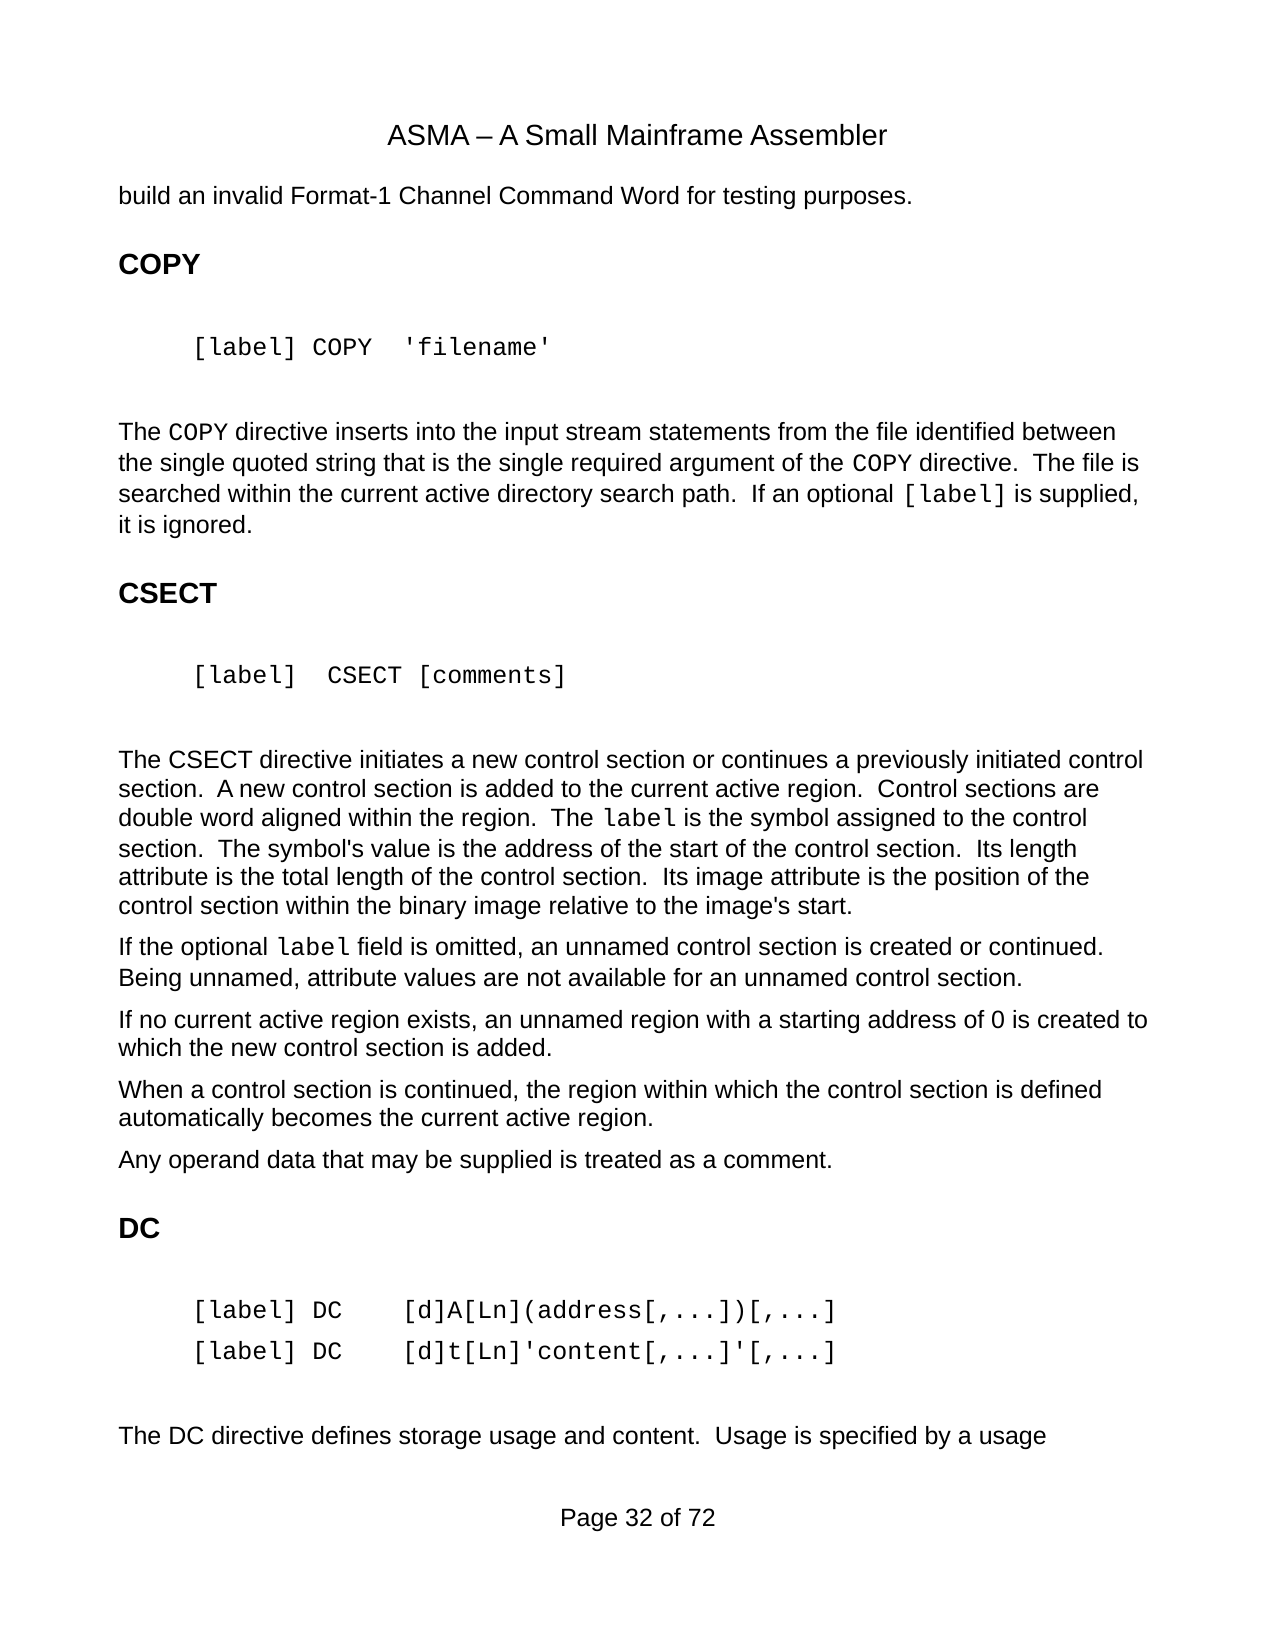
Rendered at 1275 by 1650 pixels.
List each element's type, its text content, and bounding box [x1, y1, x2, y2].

text The DC directive defines storage usage and content. Usage is specified by a usage [118, 1421, 1157, 1449]
text [label] CSECT [comments] [192, 663, 1157, 691]
text The CSECT directive initiates a new control section or continues a previously initiated control section. A new control section is added to the current active region. Control sections are double word aligned within the region. The label is the symbol assigned to the control section. The symbol's value is the address of the start of the control section. Its length attribute is the total length of the control section. Its image attribute is the position of the control section within the binary image relative to the image's start. [118, 745, 1157, 920]
text The COPY directive inserts into the input stream statements from the file identified between the single quoted string that is the single required argument of the COPY directive. The file is searched within the current active directory search path. If an optional [label] is supplied, it is ignored. [118, 417, 1157, 538]
subtitle CSECT [118, 576, 1157, 609]
text Any operand data that may be supplied is treated as a comment. [118, 1144, 1157, 1173]
subtitle COPY [118, 247, 1157, 281]
text When a control section is continued, the region within which the control section is defined automatically becomes the current active region. [118, 1074, 1157, 1132]
text build an invalid Format-1 Channel Command Word for testing purposes. [118, 181, 1157, 210]
text [label] DC [d]A[Ln](address[,...])[,...] [192, 1298, 1157, 1326]
text If no current active region exists, an unnamed region with a starting address of 0 is created to which the new control section is added. [118, 1004, 1157, 1062]
text [label] COPY 'filename' [192, 335, 1157, 363]
text If the optional label field is omitted, an unnamed control section is created or continued. Being unnamed, attribute values are not available for an unnamed control section. [118, 932, 1157, 992]
text [label] DC [d]t[Ln]'content[,...]'[,...] [192, 1339, 1157, 1367]
subtitle DC [118, 1211, 1157, 1244]
